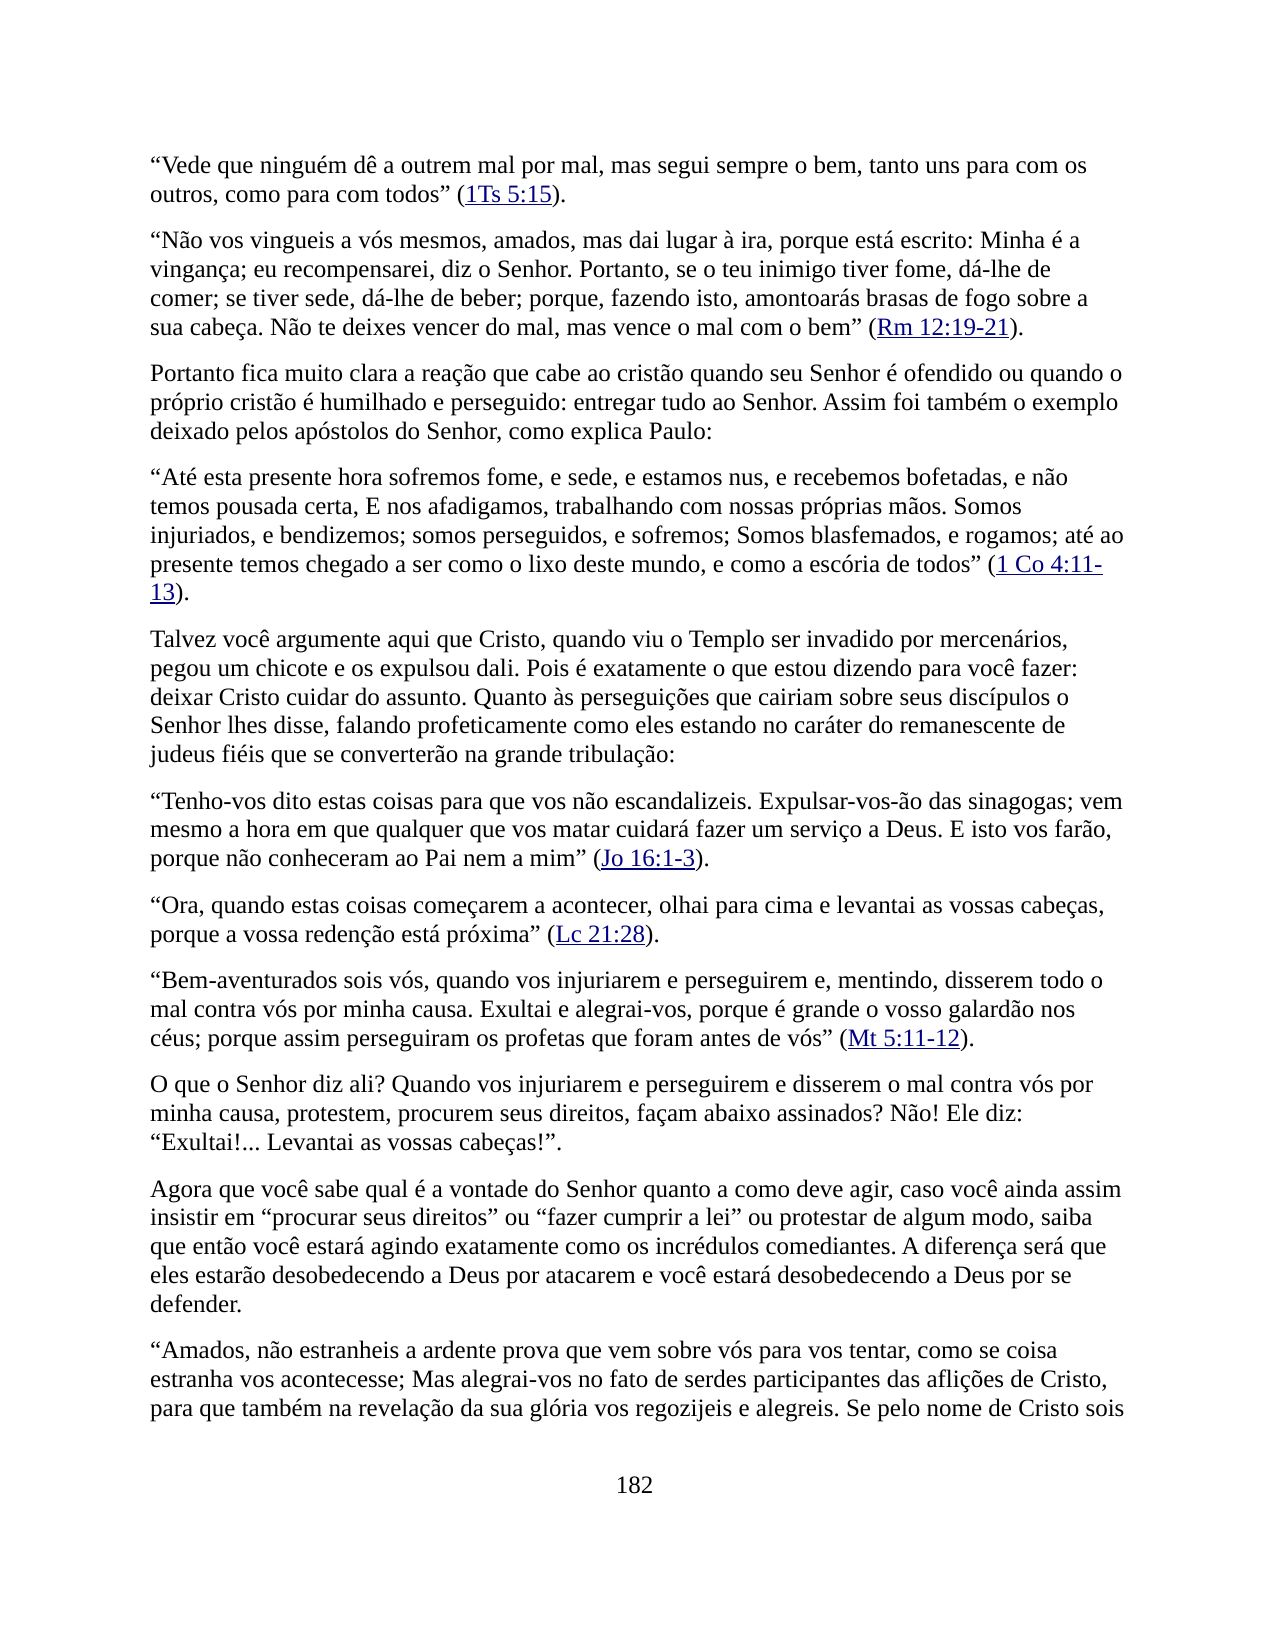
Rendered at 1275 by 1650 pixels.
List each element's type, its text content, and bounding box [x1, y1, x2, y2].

text Portanto fica muito clara a reação que cabe ao cristão quando seu Senhor é ofendido ou quando o próprio cristão é humilhado e perseguido: entregar tudo ao Senhor. Assim foi também o exemplo deixado pelos apóstolos do Senhor, como explica Paulo: [150, 358, 1125, 444]
text “Até esta presente hora sofremos fome, e sede, e estamos nus, e recebemos bofetadas, e não temos pousada certa, E nos afadigamos, trabalhando com nossas próprias mãos. Somos injuriados, e bendizemos; somos perseguidos, e sofremos; Somos blasfemados, e rogamos; até ao presente temos chegado a ser como o lixo deste mundo, e como a escória de todos” (1 Co 4:11-13). [150, 462, 1125, 606]
text “Tenho-vos dito estas coisas para que vos não escandalizeis. Expulsar-vos-ão das sinagogas; vem mesmo a hora em que qualquer que vos matar cuidará fazer um serviço a Deus. E isto vos farão, porque não conheceram ao Pai nem a mim” (Jo 16:1-3). [150, 786, 1125, 872]
text “Ora, quando estas coisas começarem a acontecer, olhai para cima e levantai as vossas cabeças, porque a vossa redenção está próxima” (Lc 21:28). [150, 890, 1125, 947]
text “Vede que ninguém dê a outrem mal por mal, mas segui sempre o bem, tanto uns para com os outros, como para com todos” (1Ts 5:15). [150, 150, 1125, 207]
text Agora que você sabe qual é a vontade do Senhor quanto a como deve agir, caso você ainda assim insistir em “procurar seus direitos” ou “fazer cumprir a lei” ou protestar de algum modo, saiba que então você estará agindo exatamente como os incrédulos comediantes. A diferença será que eles estarão desobedecendo a Deus por atacarem e você estará desobedecendo a Deus por se defender. [150, 1174, 1125, 1317]
text “Não vos vingueis a vós mesmos, amados, mas dai lugar à ira, porque está escrito: Minha é a vingança; eu recompensarei, diz o Senhor. Portanto, se o teu inimigo tiver fome, dá-lhe de comer; se tiver sede, dá-lhe de beber; porque, fazendo isto, amontoarás brasas de fogo sobre a sua cabeça. Não te deixes vencer do mal, mas vence o mal com o bem” (Rm 12:19-21). [150, 225, 1125, 340]
text “Bem-aventurados sois vós, quando vos injuriarem e perseguirem e, mentindo, disserem todo o mal contra vós por minha causa. Exultai e alegrai-vos, porque é grande o vosso galardão nos céus; porque assim perseguiram os profetas que foram antes de vós” (Mt 5:11-12). [150, 965, 1125, 1052]
text “Amados, não estranheis a ardente prova que vem sobre vós para vos tentar, como se coisa estranha vos acontecesse; Mas alegrai-vos no fato de serdes participantes das aflições de Cristo, para que também na revelação da sua glória vos regozijeis e alegreis. Se pelo nome de Cristo sois [150, 1335, 1125, 1422]
text Talvez você argumente aqui que Cristo, quando viu o Templo ser invadido por mercenários, pegou um chicote e os expulsou dali. Pois é exatamente o que estou dizendo para você fazer: deixar Cristo cuidar do assunto. Quanto às perseguições que cairiam sobre seus discípulos o Senhor lhes disse, falando profeticamente como eles estando no caráter do remanescente de judeus fiéis que se converterão na grande tribulação: [150, 624, 1125, 768]
text O que o Senhor diz ali? Quando vos injuriarem e perseguirem e disserem o mal contra vós por minha causa, protestem, procurem seus direitos, façam abaixo assinados? Não! Ele diz: “Exultai!... Levantai as vossas cabeças!”. [150, 1069, 1125, 1156]
